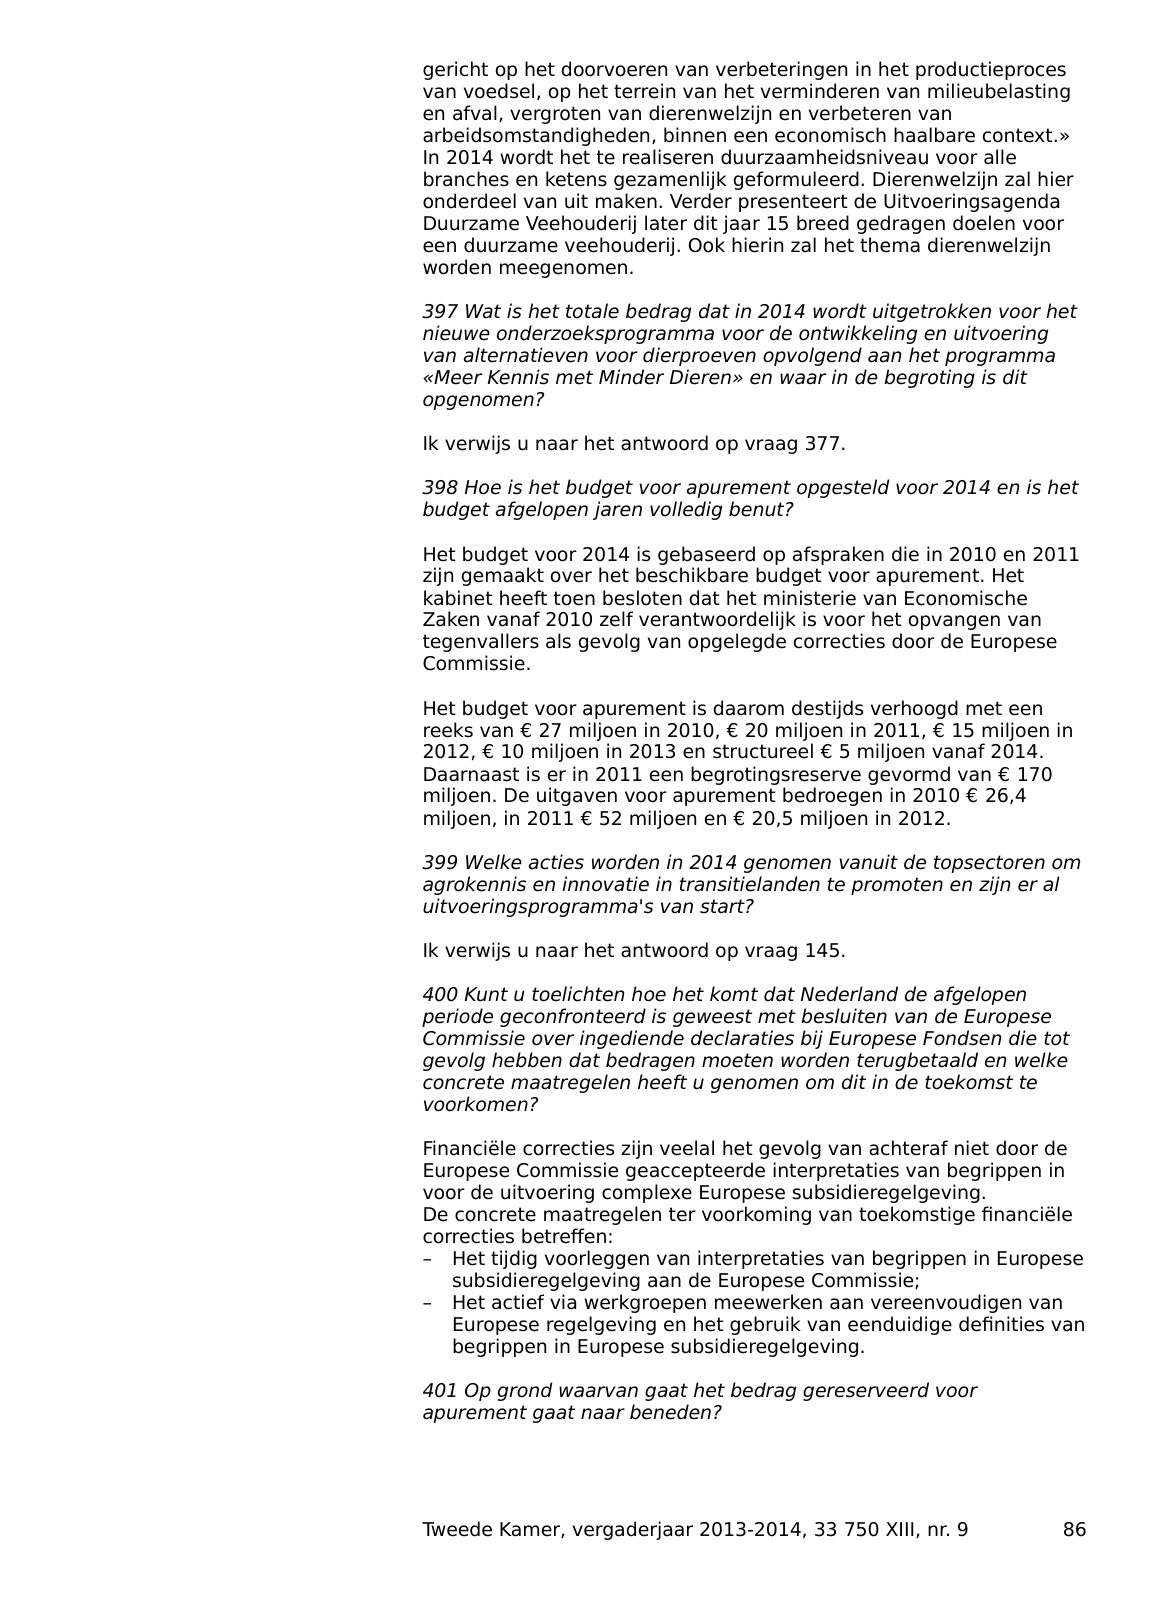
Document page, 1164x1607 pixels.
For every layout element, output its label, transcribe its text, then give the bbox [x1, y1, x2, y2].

text 399 Welke acties worden in 2014 genomen vanuit de topsectoren om agrokennis en innovatie in transitielanden te promoten en zijn er al uitvoeringsprogramma's van start? [422, 852, 1087, 917]
text Het budget voor apurement is daarom destijds verhoogd met een reeks van € 27 miljoen in 2010, € 20 miljoen in 2011, € 15 miljoen in 2012, € 10 miljoen in 2013 en structureel € 5 miljoen vanaf 2014. Daarnaast is er in 2011 een begrotingsreserve gevormd van € 170 miljoen. De uitgaven voor apurement bedroegen in 2010 € 26,4 miljoen, in 2011 € 52 miljoen en € 20,5 miljoen in 2012. [422, 697, 1087, 829]
text – Het tijdig voorleggen van interpretaties van begrippen in Europese subsidieregelgeving aan de Europese Commissie; [422, 1248, 1087, 1292]
text – Het actief via werkgroepen meewerken aan vereenvoudigen van Europese regelgeving en het gebruik van eenduidige definities van begrippen in Europese subsidieregelgeving. [422, 1292, 1087, 1358]
text gericht op het doorvoeren van verbeteringen in het productieproces van voedsel, op het terrein van het verminderen van milieubelasting en afval, vergroten van dierenwelzijn en verbeteren van arbeidsomstandigheden, binnen een economisch haalbare context.» In 2014 wordt het te realiseren duurzaamheidsniveau voor alle branches en ketens gezamenlijk geformuleerd. Dierenwelzijn zal hier onderdeel van uit maken. Verder presenteert de Uitvoeringsagenda Duurzame Veehouderij later dit jaar 15 breed gedragen doelen voor een duurzame veehouderij. Ook hierin zal het thema dierenwelzijn worden meegenomen. [422, 59, 1087, 279]
text Het budget voor 2014 is gebaseerd op afspraken die in 2010 en 2011 zijn gemaakt over het beschikbare budget voor apurement. Het kabinet heeft toen besloten dat het ministerie van Economische Zaken vanaf 2010 zelf verantwoordelijk is voor het opvangen van tegenvallers als gevolg van opgelegde correcties door de Europese Commissie. [422, 543, 1087, 675]
text Financiële correcties zijn veelal het gevolg van achteraf niet door de Europese Commissie geaccepteerde interpretaties van begrippen in voor de uitvoering complexe Europese subsidieregelgeving. [422, 1138, 1087, 1204]
text 400 Kunt u toelichten hoe het komt dat Nederland de afgelopen periode geconfronteerd is geweest met besluiten van de Europese Commissie over ingediende declaraties bij Europese Fondsen die tot gevolg hebben dat bedragen moeten worden terugbetaald en welke concrete maatregelen heeft u genomen om dit in de toekomst te voorkomen? [422, 984, 1087, 1116]
text 397 Wat is het totale bedrag dat in 2014 wordt uitgetrokken voor het nieuwe onderzoeksprogramma voor de ontwikkeling en uitvoering van alternatieven voor dierproeven opvolgend aan het programma «Meer Kennis met Minder Dieren» en waar in de begroting is dit opgenomen? [422, 301, 1087, 411]
text 401 Op grond waarvan gaat het bedrag gereserveerd voor apurement gaat naar beneden? [422, 1380, 1087, 1424]
text Ik verwijs u naar het antwoord op vraag 145. [422, 940, 1087, 962]
text Ik verwijs u naar het antwoord op vraag 377. [422, 433, 1087, 455]
text 398 Hoe is het budget voor apurement opgesteld voor 2014 en is het budget afgelopen jaren volledig benut? [422, 477, 1087, 521]
text De concrete maatregelen ter voorkoming van toekomstige financiële correcties betreffen: [422, 1204, 1087, 1248]
